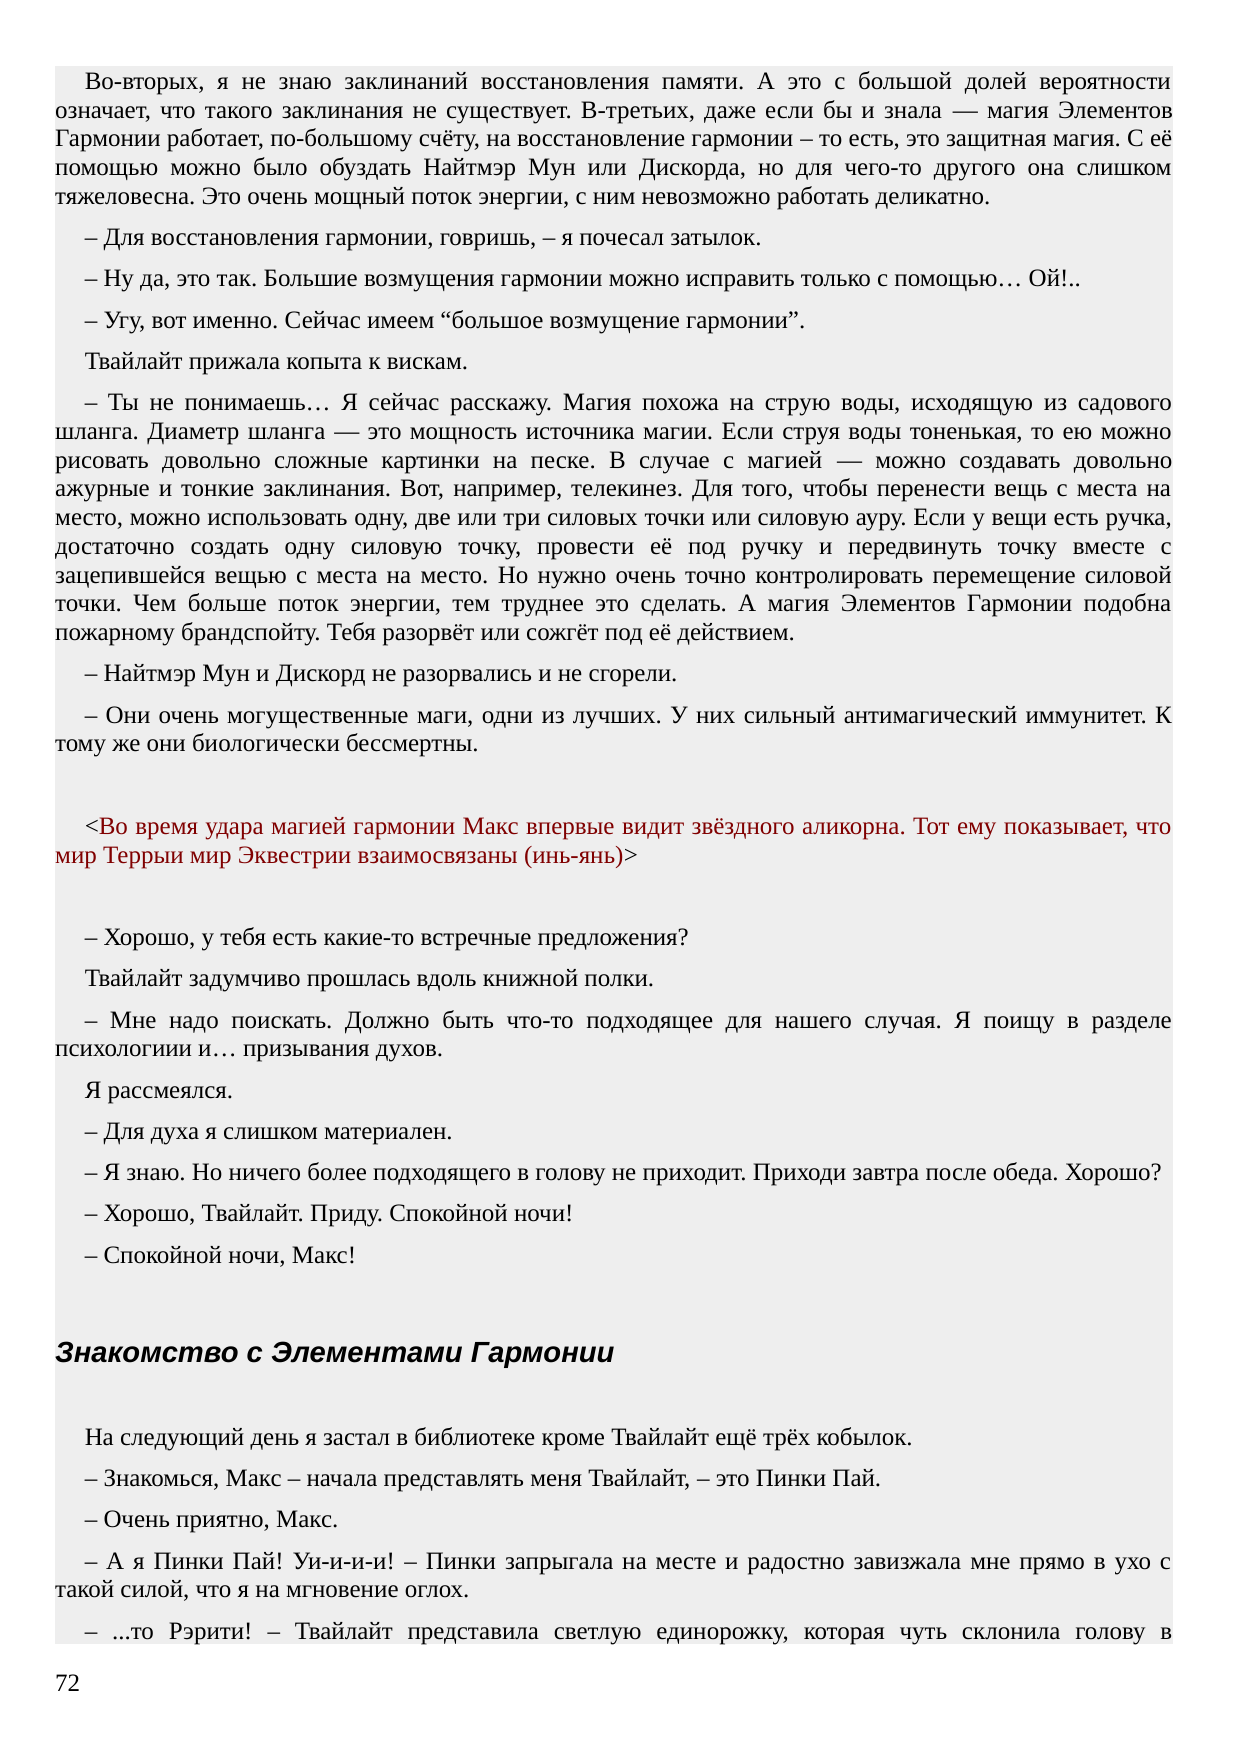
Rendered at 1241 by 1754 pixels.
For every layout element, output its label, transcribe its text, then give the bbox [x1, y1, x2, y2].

text – Мне надо поискать. Должно быть что-то подходящее для нашего случая. Я поищу в разделе психологиии и… призывания духов. [55, 1005, 1173, 1062]
text – ...то Рэрити! – Твайлайт представила светлую единорожку, которая чуть склонила голову в [55, 1616, 1173, 1644]
text – Угу, вот именно. Сейчас имеем “большое возмущение гармонии”. [55, 305, 1173, 333]
text – Спокойной ночи, Макс! [55, 1240, 1173, 1268]
text – Для восстановления гармонии, говришь, – я почесал затылок. [55, 222, 1173, 251]
text – Ты не понимаешь… Я сейчас расскажу. Магия похожа на струю воды, исходящую из садового шланга. Диаметр шланга — это мощность источника магии. Если струя воды тоненькая, то ею можно рисовать довольно сложные картинки на песке. В случае с магией — можно создавать довольно ажурные и тонкие заклинания. Вот, например, телекинез. Для того, чтобы перенести вещь с места на место, можно использовать одну, две или три силовых точки или силовую ауру. Если у вещи есть ручка, достаточно создать одну силовую точку, провести её под ручку и передвинуть точку вместе с зацепившейся вещью с места на место. Но нужно очень точно контролировать перемещение силовой точки. Чем больше поток энергии, тем труднее это сделать. А магия Элементов Гармонии подобна пожарному брандспойту. Тебя разорвёт или сожгёт под её действием. [55, 387, 1173, 646]
text – Они очень могущественные маги, одни из лучших. У них сильный антимагический иммунитет. К тому же они биологически бессмертны. [55, 700, 1173, 757]
text – Для духа я слишком материален. [55, 1116, 1173, 1145]
text – А я Пинки Пай! Уи-и-и-и! – Пинки запрыгала на месте и радостно завизжала мне прямо в ухо с такой силой, что я на мгновение оглох. [55, 1546, 1173, 1603]
text Во-вторых, я не знаю заклинаний восстановления памяти. А это с большой долей вероятности означает, что такого заклинания не существует. В-третьих, даже если бы и знала — магия Элементов Гармонии работает, по-большому счёту, на восстановление гармонии – то есть, это защитная магия. С её помощью можно было обуздать Найтмэр Мун или Дискорда, но для чего-то другого она слишком тяжеловесна. Это очень мощный поток энергии, с ним невозможно работать деликатно. [55, 66, 1173, 210]
text – Хорошо, Твайлайт. Приду. Спокойной ночи! [55, 1198, 1173, 1227]
text – Очень приятно, Макс. [55, 1504, 1173, 1533]
text Твайлайт задумчиво прошлась вдоль книжной полки. [55, 963, 1173, 992]
subtitle Знакомство с Элементами Гармонии [55, 1335, 1173, 1368]
text – Я знаю. Но ничего более подходящего в голову не приходит. Приходи завтра после обеда. Хорошо? [55, 1157, 1173, 1186]
text – Хорошо, у тебя есть какие-то встречные предложения? [55, 922, 1173, 951]
text На следующий день я застал в библиотеке кроме Твайлайт ещё трёх кобылок. [55, 1422, 1173, 1451]
text <Во время удара магией гармонии Макс впервые видит звёздного аликорна. Тот ему показывает, что мир Террыи мир Эквестрии взаимосвязаны (инь-янь)> [55, 811, 1173, 868]
text – Найтмэр Мун и Дискорд не разорвались и не сгорели. [55, 658, 1173, 687]
text – Ну да, это так. Большие возмущения гармонии можно исправить только с помощью… Ой!.. [55, 263, 1173, 292]
text Я рассмеялся. [55, 1075, 1173, 1103]
text – Знакомься, Макс – начала представлять меня Твайлайт, – это Пинки Пай. [55, 1463, 1173, 1492]
text Твайлайт прижала копыта к вискам. [55, 346, 1173, 375]
